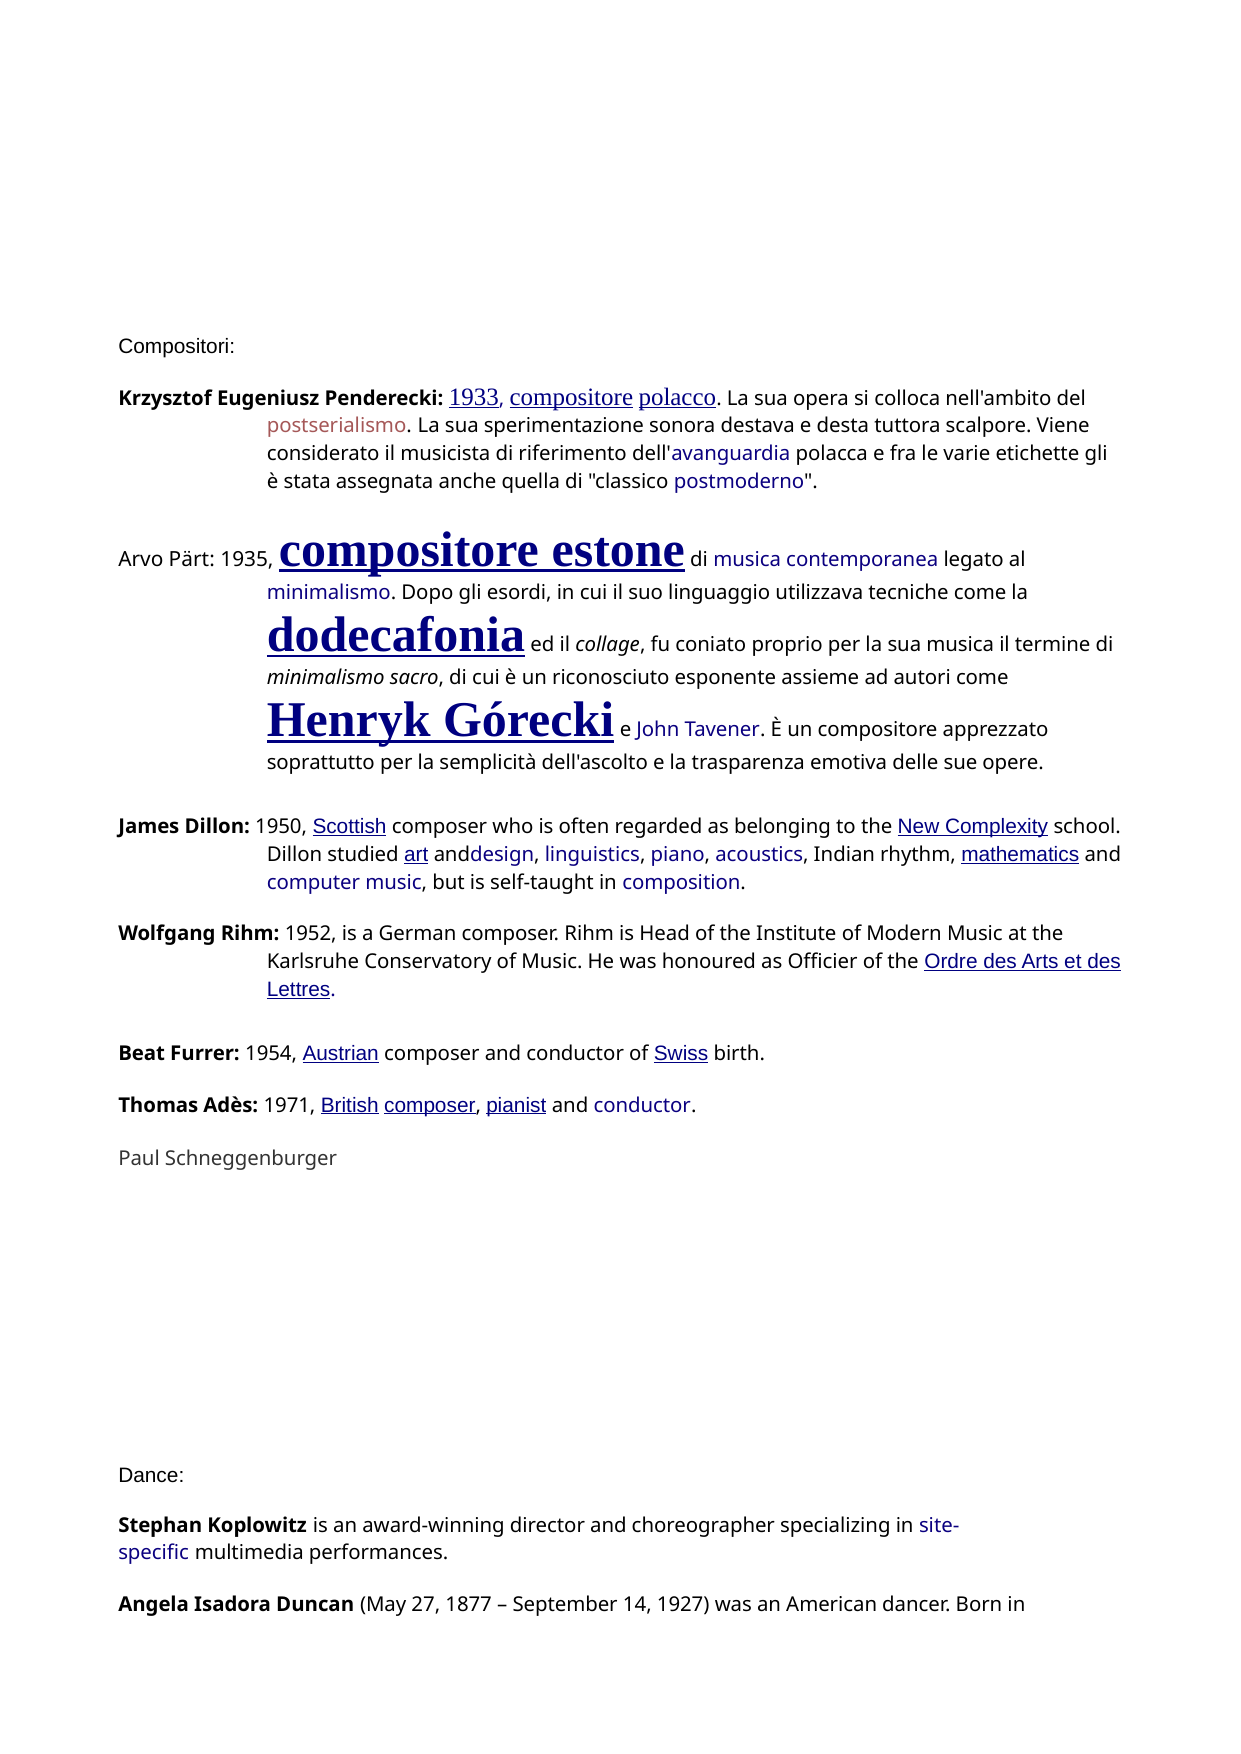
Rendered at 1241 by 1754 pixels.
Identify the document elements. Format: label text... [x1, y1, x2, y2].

text Paul Schneggenburger [118, 1142, 1122, 1171]
text Wolfgang Rihm: 1952, is a German composer. Rihm is Head of the Institute of Modern Music at the Karlsruhe Conservatory of Music. He was honoured as Officier of the Ordre des Arts et des Lettres. [118, 919, 1122, 1002]
text Beat Furrer: 1954, Austrian composer and conductor of Swiss birth. [118, 1038, 1122, 1066]
text Stephan Koplowitz is an award-winning director and choreographer specializing in site-specific multimedia performances. [118, 1510, 1122, 1566]
text Dance: [118, 1462, 1122, 1486]
text James Dillon: 1950, Scottish composer who is often regarded as belonging to the New Complexity school. Dillon studied art anddesign, linguistics, piano, acoustics, Indian rhythm, mathematics and computer music, but is self-taught in composition. [118, 812, 1122, 895]
text Compositori: [118, 334, 1122, 358]
text Thomas Adès: 1971, British composer, pianist and conductor. [118, 1090, 1122, 1118]
text Angela Isadora Duncan (May 27, 1877 – September 14, 1927) was an American dancer. Born in [118, 1590, 1122, 1617]
subtitle Arvo Pärt: 1935, compositore estone di musica contemporanea legato al minimalismo. Dopo gli esordi, in cui il suo linguaggio utilizzava tecniche come la dodecafonia ed il collage, fu coniato proprio per la sua musica il termine di minimalismo sacro, di cui è un riconosciuto esponente assieme ad autori come Henryk Górecki e John Tavener. È un compositore apprezzato soprattutto per la semplicità dell'ascolto e la trasparenza emotiva delle sue opere. [118, 520, 1122, 775]
text Krzysztof Eugeniusz Penderecki: 1933, compositore polacco. La sua opera si colloca nell'ambito del postserialismo. La sua sperimentazione sonora destava e desta tuttora scalpore. Viene considerato il musicista di riferimento dell'avanguardia polacca e fra le varie etichette gli è stata assegnata anche quella di "classico postmoderno". [118, 382, 1122, 495]
